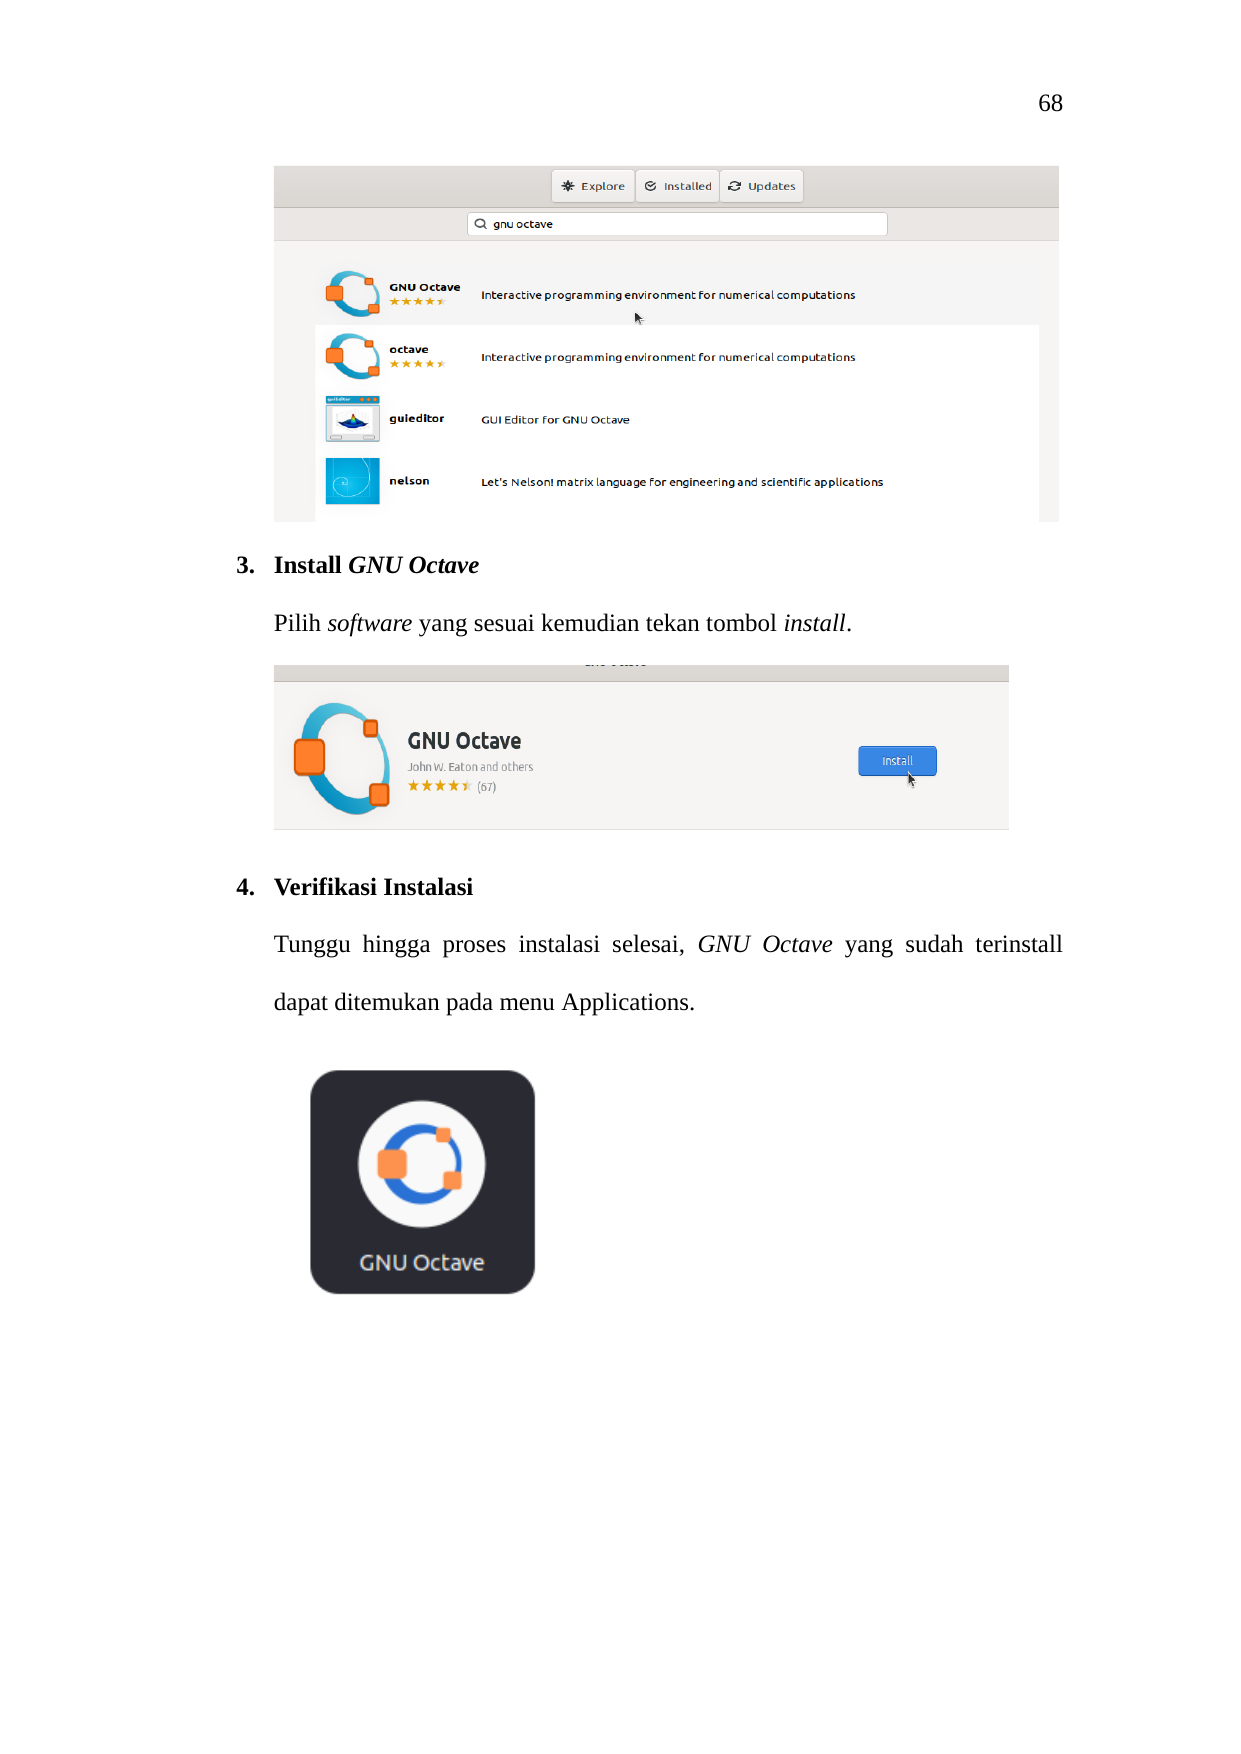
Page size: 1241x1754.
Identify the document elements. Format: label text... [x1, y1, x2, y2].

list Pilih software yang sesuai kemudian tekan tombol install. [236, 608, 1063, 637]
list Tunggu hingga proses instalasi selesai, GNU Octave yang sudah terinstall dapat ditemukan pada menu Applications. [236, 929, 1063, 1015]
list Install GNU Octave [236, 551, 1063, 579]
list Verifikasi Instalasi [236, 872, 1063, 900]
picture [273, 665, 1009, 680]
picture [273, 1044, 576, 1313]
